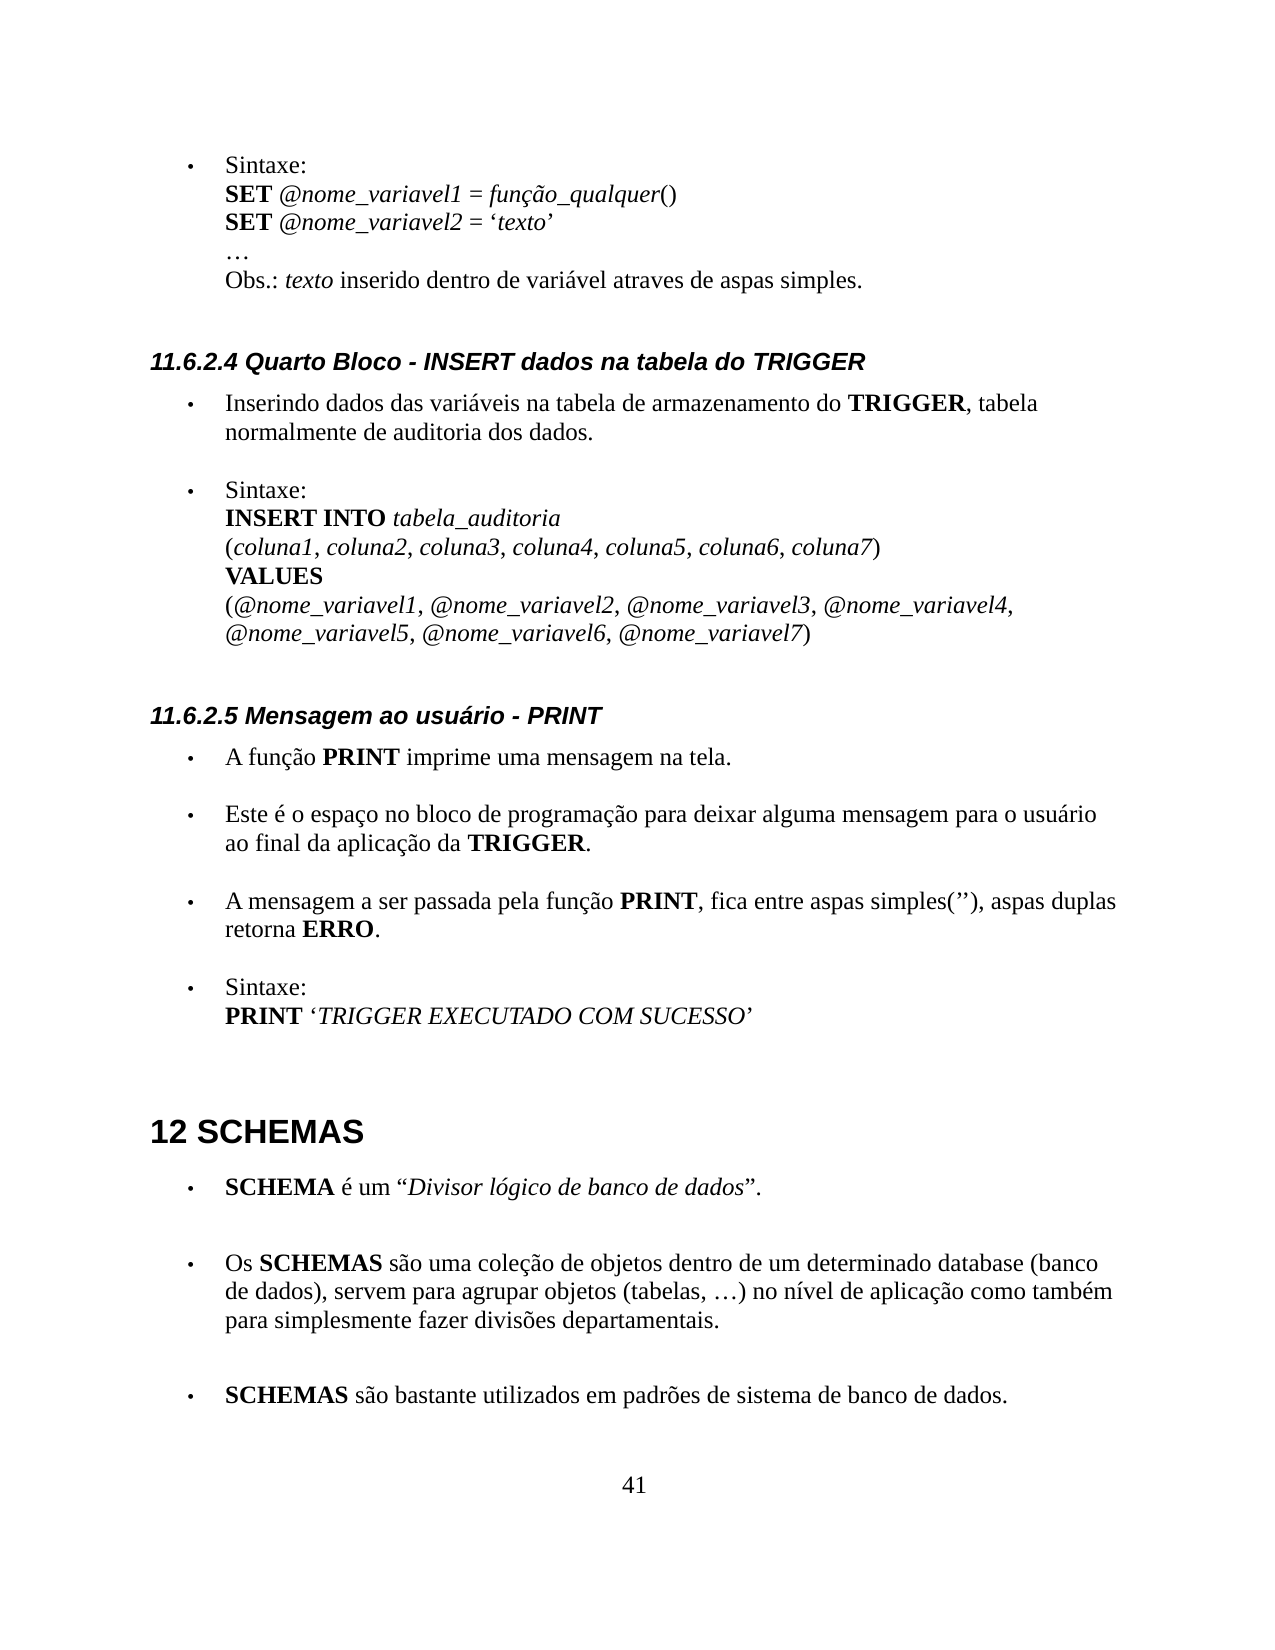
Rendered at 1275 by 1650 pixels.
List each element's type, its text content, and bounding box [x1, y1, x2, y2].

subtitle 11.6.2.5 Mensagem ao usuário - PRINT [150, 701, 1125, 729]
list Sintaxe: PRINT ‘TRIGGER EXECUTADO COM SUCESSO’ [187, 972, 1125, 1058]
list SCHEMA é um “Divisor lógico de banco de dados”. [187, 1172, 1125, 1230]
subtitle 12 SCHEMAS [150, 1112, 1125, 1151]
list A mensagem a ser passada pela função PRINT, fica entre aspas simples(’’), aspas duplas retorna ERRO. [187, 886, 1125, 972]
list Este é o espaço no bloco de programação para deixar alguma mensagem para o usuário ao final da aplicação da TRIGGER. [187, 799, 1125, 886]
list Sintaxe: INSERT INTO tabela_auditoria (coluna1, coluna2, coluna3, coluna4, coluna5, coluna6, coluna7) VALUES (@nome_variavel1, @nome_variavel2, @nome_variavel3, @nome_variavel4, @nome_variavel5, @nome_variavel6, @nome_variavel7) [187, 475, 1125, 676]
list A função PRINT imprime uma mensagem na tela. [187, 742, 1125, 799]
list SCHEMAS são bastante utilizados em padrões de sistema de banco de dados. [187, 1381, 1125, 1438]
subtitle 11.6.2.4 Quarto Bloco - INSERT dados na tabela do TRIGGER [150, 347, 1125, 376]
list Os SCHEMAS são uma coleção de objetos dentro de um determinado database (banco de dados), servem para agrupar objetos (tabelas, …) no nível de aplicação como também para simplesmente fazer divisões departamentais. [187, 1248, 1125, 1363]
list Sintaxe: SET @nome_variavel1 = função_qualquer() SET @nome_variavel2 = ‘texto’ … Obs.: texto inserido dentro de variável atraves de aspas simples. [187, 150, 1125, 322]
list Inserindo dados das variáveis na tabela de armazenamento do TRIGGER, tabela normalmente de auditoria dos dados. [187, 388, 1125, 475]
